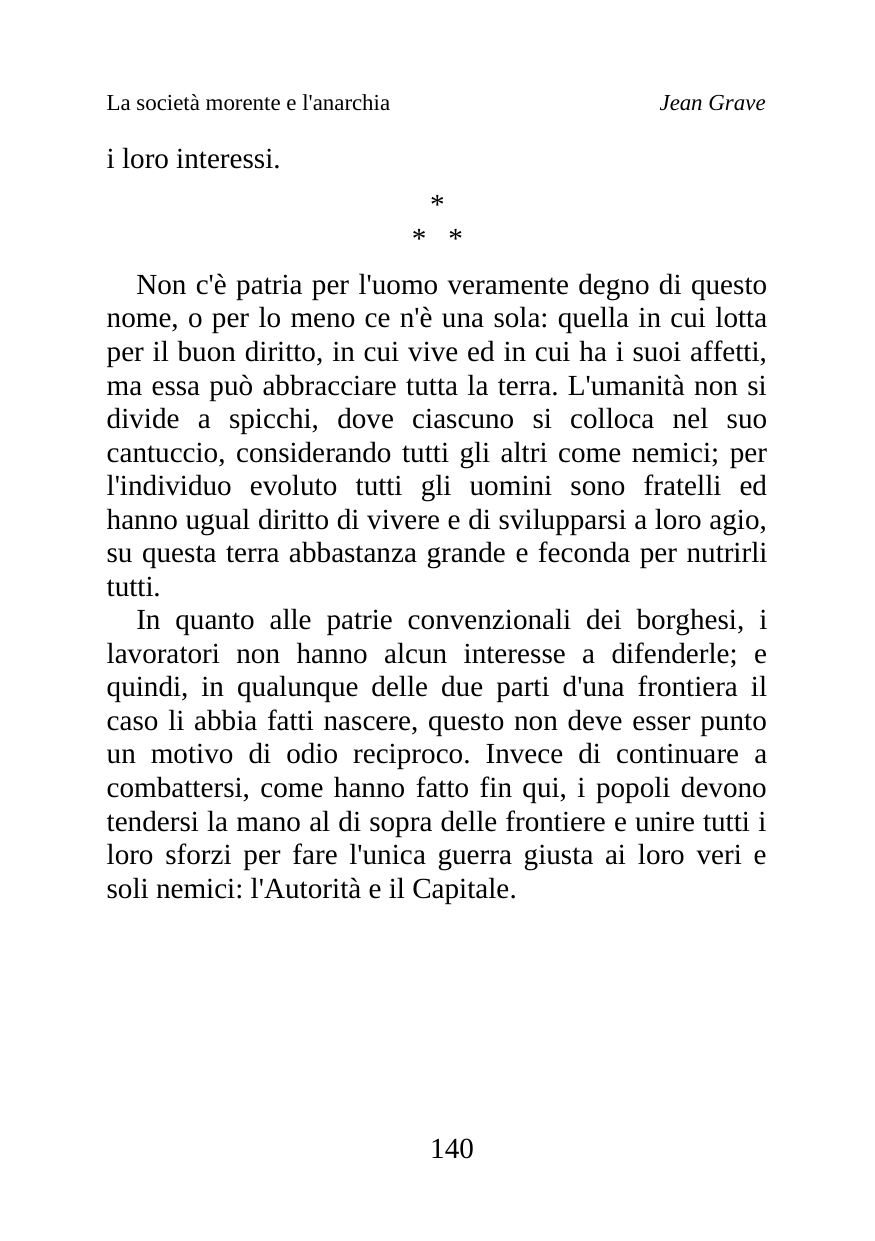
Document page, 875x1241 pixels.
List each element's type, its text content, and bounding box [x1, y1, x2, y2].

text In quanto alle patrie convenzionali dei borghesi, i lavoratori non hanno alcun interesse a difenderle; e quindi, in qualunque delle due parti d'una frontiera il caso li abbia fatti nascere, questo non deve esser punto un motivo di odio reciproco. Invece di continuare a combattersi, come hanno fatto fin qui, i popoli devono tendersi la mano al di sopra delle frontiere e unire tutti i loro sforzi per fare l'unica guerra giusta ai loro veri e soli nemici: l'Autorità e il Capitale. [106, 602, 768, 904]
text * * * [106, 187, 768, 254]
text i loro interessi. [106, 141, 768, 175]
text Non c'è patria per l'uomo veramente degno di questo nome, o per lo meno ce n'è una sola: quella in cui lotta per il buon diritto, in cui vive ed in cui ha i suoi affetti, ma essa può abbracciare tutta la terra. L'umanità non si divide a spicchi, dove ciascuno si colloca nel suo cantuccio, considerando tutti gli altri come nemici; per l'individuo evoluto tutti gli uomini sono fratelli ed hanno ugual diritto di vivere e di svilupparsi a loro agio, su questa terra abbastanza grande e feconda per nutrirli tutti. [106, 267, 768, 602]
